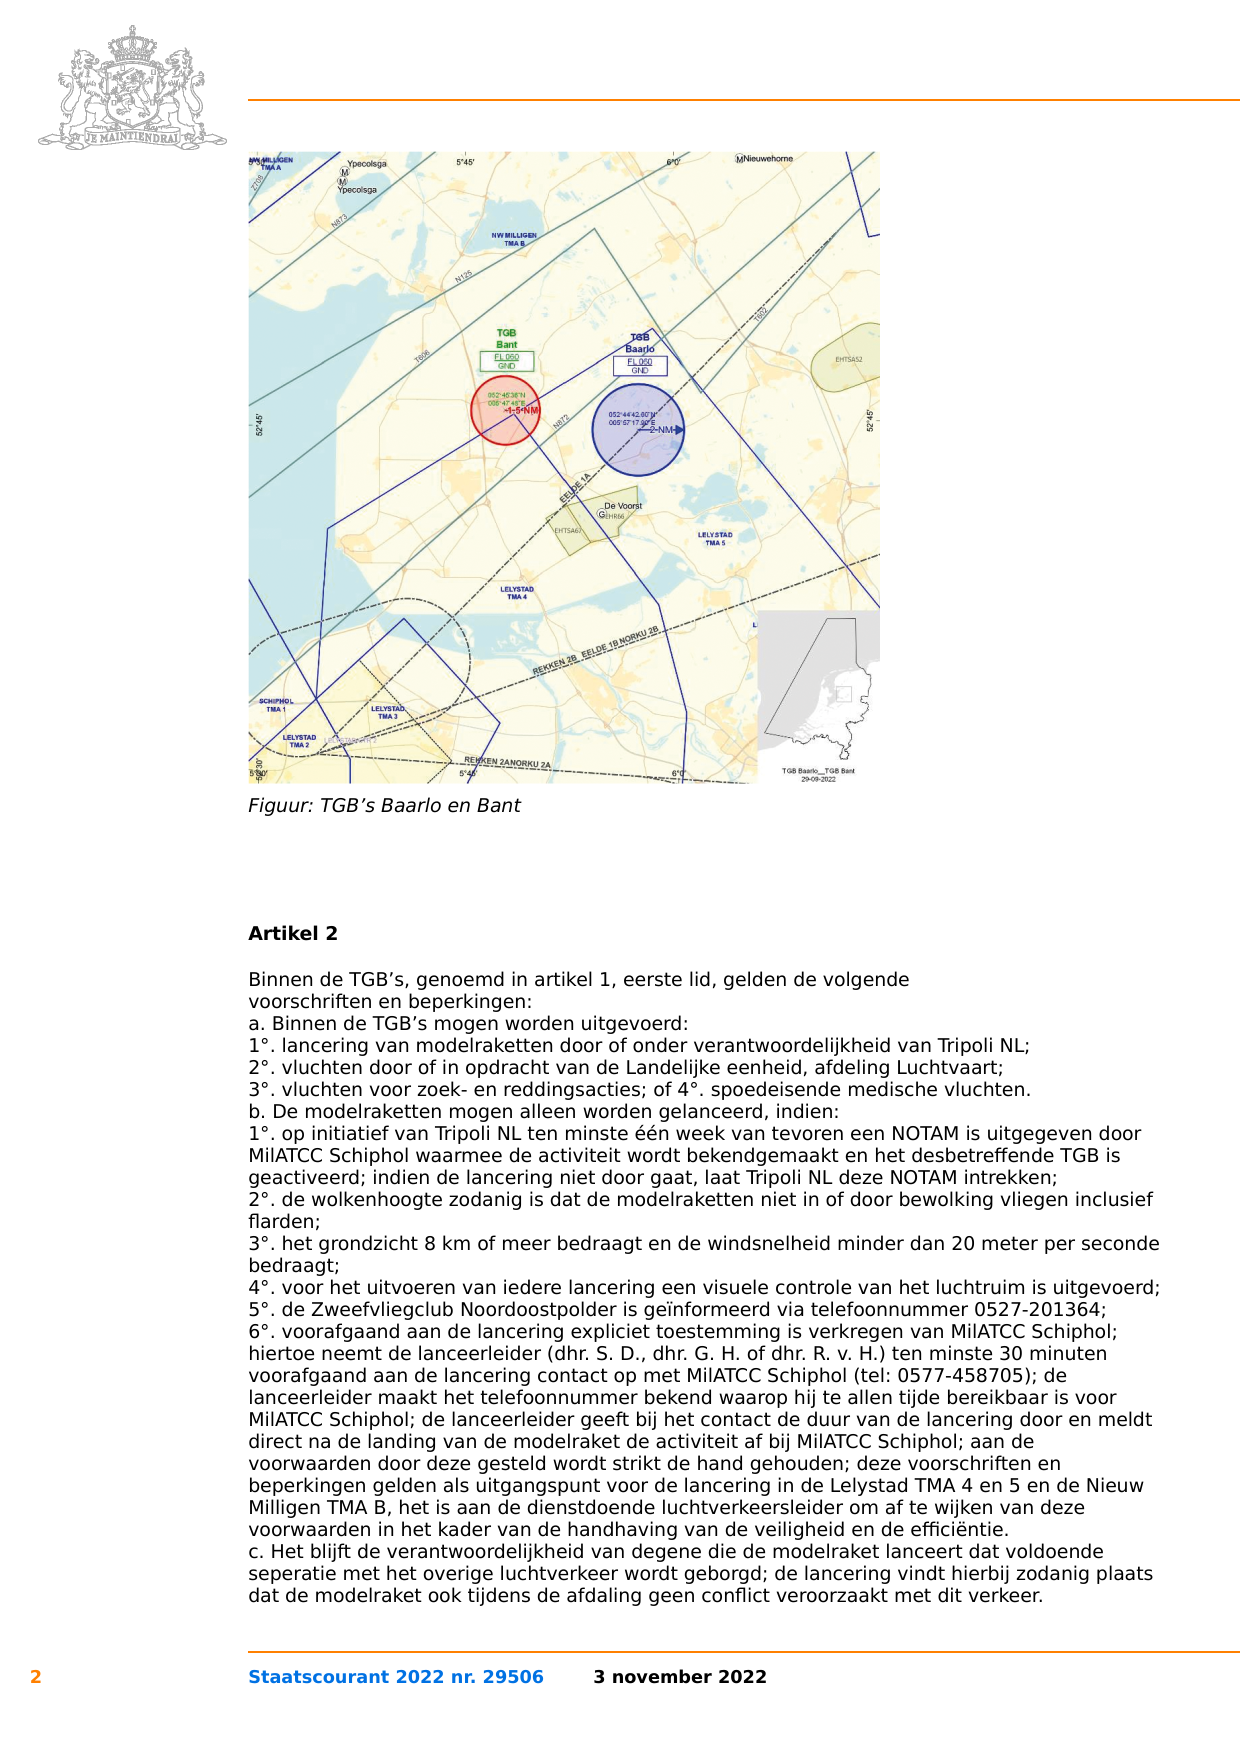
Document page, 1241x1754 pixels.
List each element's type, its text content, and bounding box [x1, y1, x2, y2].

text 2°. vluchten door of in opdracht van de Landelijke eenheid, afdeling Luchtvaart; [248, 1057, 1163, 1079]
text voorschriften en beperkingen: [248, 991, 1163, 1013]
text 5°. de Zweefvliegclub Noordoostpolder is geïnformeerd via telefoonnummer 0527-201364; [248, 1299, 1163, 1321]
text 3°. het grondzicht 8 km of meer bedraagt en de windsnelheid minder dan 20 meter per seconde bedraagt; [248, 1233, 1163, 1277]
text 4°. voor het uitvoeren van iedere lancering een visuele controle van het luchtruim is uitgevoerd; [248, 1277, 1163, 1299]
text 6°. voorafgaand aan de lancering expliciet toestemming is verkregen van MilATCC Schiphol; hiertoe neemt de lanceerleider (dhr. S. D., dhr. G. H. of dhr. R. v. H.) ten minste 30 minuten voorafgaand aan de lancering contact op met MilATCC Schiphol (tel: 0577-458705); de lanceerleider maakt het telefoonnummer bekend waarop hij te allen tijde bereikbaar is voor MilATCC Schiphol; de lanceerleider geeft bij het contact de duur van de lancering door en meldt direct na de landing van de modelraket de activiteit af bij MilATCC Schiphol; aan de voorwaarden door deze gesteld wordt strikt de hand gehouden; deze voorschriften en beperkingen gelden als uitgangspunt voor de lancering in de Lelystad TMA 4 en 5 en de Nieuw Milligen TMA B, het is aan de dienstdoende luchtverkeersleider om af te wijken van deze voorwaarden in het kader van de handhaving van de veiligheid en de efficiëntie. [248, 1321, 1163, 1541]
subtitle Artikel 2 [248, 922, 1163, 944]
text 1°. lancering van modelraketten door of onder verantwoordelijkheid van Tripoli NL; [248, 1035, 1163, 1057]
text 3°. vluchten voor zoek- en reddingsacties; of 4°. spoedeisende medische vluchten. [248, 1079, 1163, 1101]
text 1°. op initiatief van Tripoli NL ten minste één week van tevoren een NOTAM is uitgegeven door MilATCC Schiphol waarmee de activiteit wordt bekendgemaakt en het desbetreffende TGB is geactiveerd; indien de lancering niet door gaat, laat Tripoli NL deze NOTAM intrekken; [248, 1123, 1163, 1189]
text Binnen de TGB’s, genoemd in artikel 1, eerste lid, gelden de volgende [248, 969, 1163, 991]
text a. Binnen de TGB’s mogen worden uitgevoerd: [248, 1013, 1163, 1035]
text c. Het blijft de verantwoordelijkheid van degene die de modelraket lanceert dat voldoende seperatie met het overige luchtverkeer wordt geborgd; de lancering vindt hierbij zodanig plaats dat de modelraket ook tijdens de afdaling geen conflict veroorzaakt met dit verkeer. [248, 1541, 1163, 1607]
text 2°. de wolkenhoogte zodanig is dat de modelraketten niet in of door bewolking vliegen inclusief flarden; [248, 1189, 1163, 1233]
picture [248, 151, 880, 784]
text Figuur: TGB’s Baarlo en Bant [248, 795, 880, 817]
text b. De modelraketten mogen alleen worden gelanceerd, indien: [248, 1101, 1163, 1123]
picture [38, 25, 227, 150]
